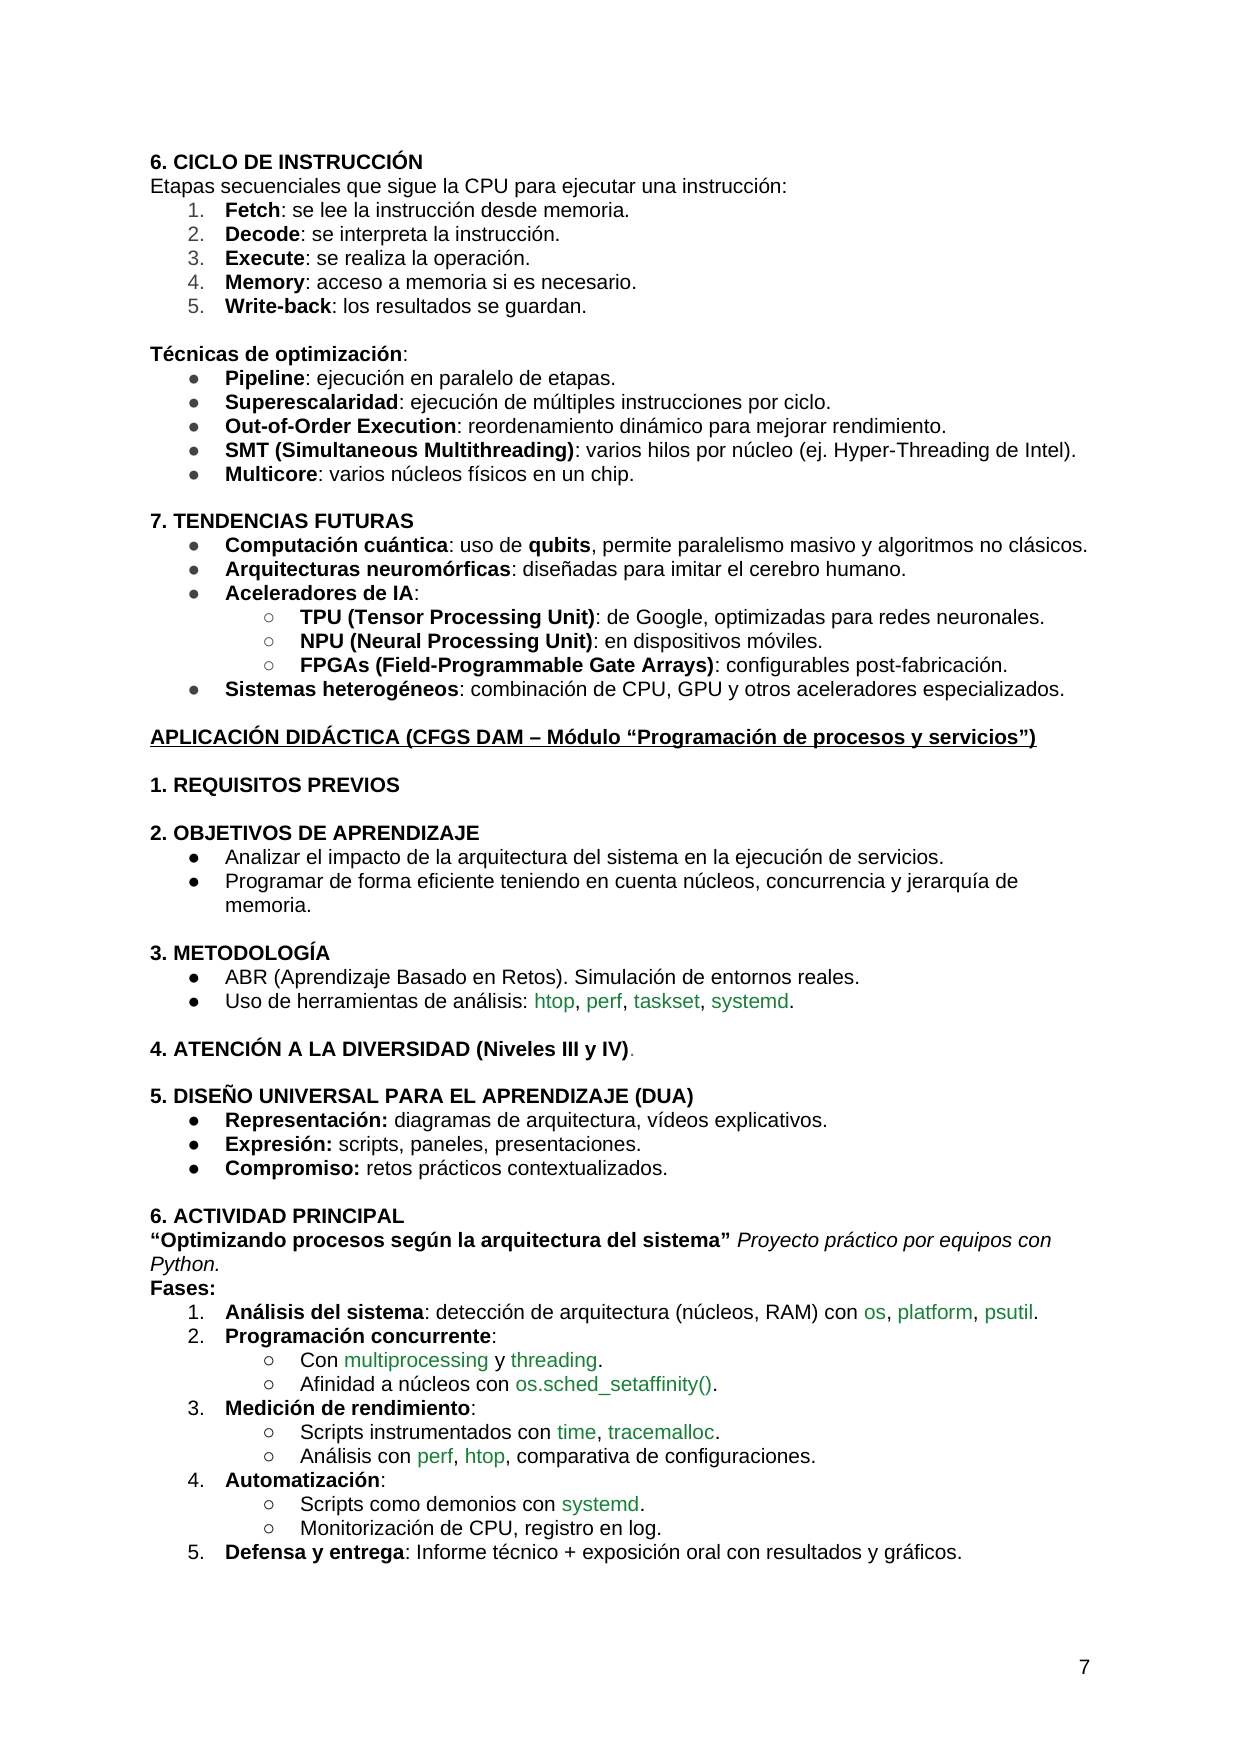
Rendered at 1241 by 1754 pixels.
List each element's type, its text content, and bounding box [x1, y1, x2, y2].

subtitle Write-back: los resultados se guardan. [187, 294, 1090, 318]
subtitle Arquitecturas neuromórficas: diseñadas para imitar el cerebro humano. [187, 557, 1090, 581]
subtitle TPU (Tensor Processing Unit): de Google, optimizadas para redes neuronales. [262, 605, 1090, 629]
list Afinidad a núcleos con os.sched_setaffinity(). [262, 1372, 1090, 1396]
subtitle 2. OBJETIVOS DE APRENDIZAJE [150, 821, 1090, 845]
subtitle Fetch: se lee la instrucción desde memoria. [187, 198, 1090, 222]
subtitle 5. DISEÑO UNIVERSAL PARA EL APRENDIZAJE (DUA) [150, 1084, 1090, 1108]
list Programar de forma eficiente teniendo en cuenta núcleos, concurrencia y jerarquía de memoria. [187, 869, 1090, 917]
list Scripts como demonios con systemd. [262, 1492, 1090, 1516]
subtitle NPU (Neural Processing Unit): en dispositivos móviles. [262, 629, 1090, 653]
list Análisis con perf, htop, comparativa de configuraciones. [262, 1444, 1090, 1468]
list Uso de herramientas de análisis: htop, perf, taskset, systemd. [187, 988, 1090, 1012]
list Con multiprocessing y threading. [262, 1348, 1090, 1372]
subtitle 1. REQUISITOS PREVIOS [150, 773, 1090, 797]
subtitle SMT (Simultaneous Multithreading): varios hilos por núcleo (ej. Hyper-Threading de Intel). [187, 437, 1090, 461]
subtitle Multicore: varios núcleos físicos en un chip. [187, 461, 1090, 485]
subtitle Aceleradores de IA: [187, 581, 1090, 605]
list ABR (Aprendizaje Basado en Retos). Simulación de entornos reales. [187, 964, 1090, 988]
list Representación: diagramas de arquitectura, vídeos explicativos. [187, 1108, 1090, 1132]
subtitle Out-of-Order Execution: reordenamiento dinámico para mejorar rendimiento. [187, 413, 1090, 437]
subtitle Superescalaridad: ejecución de múltiples instrucciones por ciclo. [187, 389, 1090, 413]
subtitle Etapas secuenciales que sigue la CPU para ejecutar una instrucción: [150, 174, 1090, 198]
subtitle Pipeline: ejecución en paralelo de etapas. [187, 366, 1090, 389]
list Monitorización de CPU, registro en log. [262, 1516, 1090, 1539]
list Expresión: scripts, paneles, presentaciones. [187, 1132, 1090, 1156]
list Analizar el impacto de la arquitectura del sistema en la ejecución de servicios. [187, 845, 1090, 869]
subtitle Técnicas de optimización: [150, 342, 1090, 366]
list Análisis del sistema: detección de arquitectura (núcleos, RAM) con os, platform, psutil. [187, 1300, 1090, 1324]
subtitle Computación cuántica: uso de qubits, permite paralelismo masivo y algoritmos no clásicos. [187, 533, 1090, 557]
list Medición de rendimiento: [187, 1396, 1090, 1420]
subtitle Memory: acceso a memoria si es necesario. [187, 270, 1090, 294]
subtitle APLICACIÓN DIDÁCTICA (CFGS DAM – Módulo “Programación de procesos y servicios”) [150, 725, 1090, 749]
subtitle 6. ACTIVIDAD PRINCIPAL [150, 1204, 1090, 1228]
list Programación concurrente: [187, 1324, 1090, 1348]
subtitle Decode: se interpreta la instrucción. [187, 222, 1090, 246]
subtitle 3. METODOLOGÍA [150, 941, 1090, 964]
subtitle 4. ATENCIÓN A LA DIVERSIDAD (Niveles III y IV). [150, 1036, 1090, 1060]
list Defensa y entrega: Informe técnico + exposición oral con resultados y gráficos. [187, 1539, 1090, 1563]
text Fases: [150, 1276, 1090, 1300]
list Compromiso: retos prácticos contextualizados. [187, 1156, 1090, 1180]
subtitle FPGAs (Field-Programmable Gate Arrays): configurables post-fabricación. [262, 653, 1090, 677]
subtitle Sistemas heterogéneos: combinación de CPU, GPU y otros aceleradores especializados. [187, 677, 1090, 701]
list Scripts instrumentados con time, tracemalloc. [262, 1420, 1090, 1444]
list Automatización: [187, 1468, 1090, 1492]
subtitle 7. TENDENCIAS FUTURAS [150, 509, 1090, 533]
subtitle Execute: se realiza la operación. [187, 246, 1090, 270]
subtitle 6. CICLO DE INSTRUCCIÓN [150, 150, 1090, 174]
text “Optimizando procesos según la arquitectura del sistema” Proyecto práctico por equipos con Python. [150, 1228, 1090, 1276]
